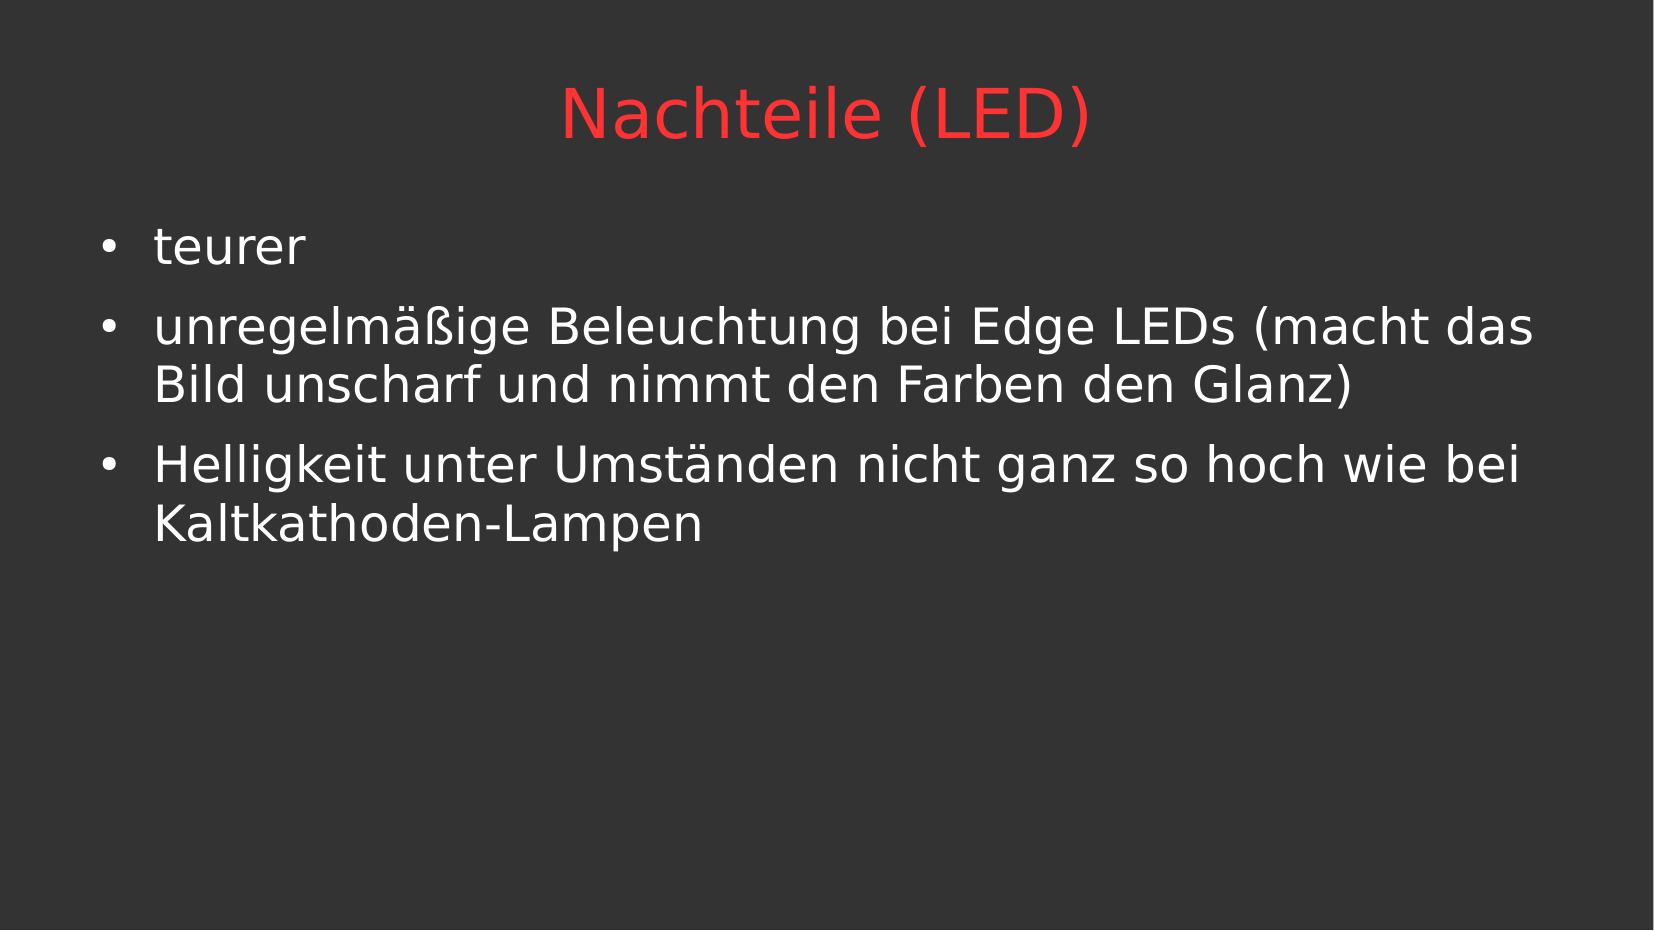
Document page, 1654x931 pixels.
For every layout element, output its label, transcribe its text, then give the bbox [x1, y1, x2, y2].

list teurer unregelmäßige Beleuchtung bei Edge LEDs (macht das Bild unscharf und nimmt den Farben den Glanz) Helligkeit unter Umständen nicht ganz so hoch wie bei Kaltkathoden-Lampen [82, 217, 1571, 758]
title Nachteile (LED) [82, 37, 1571, 193]
